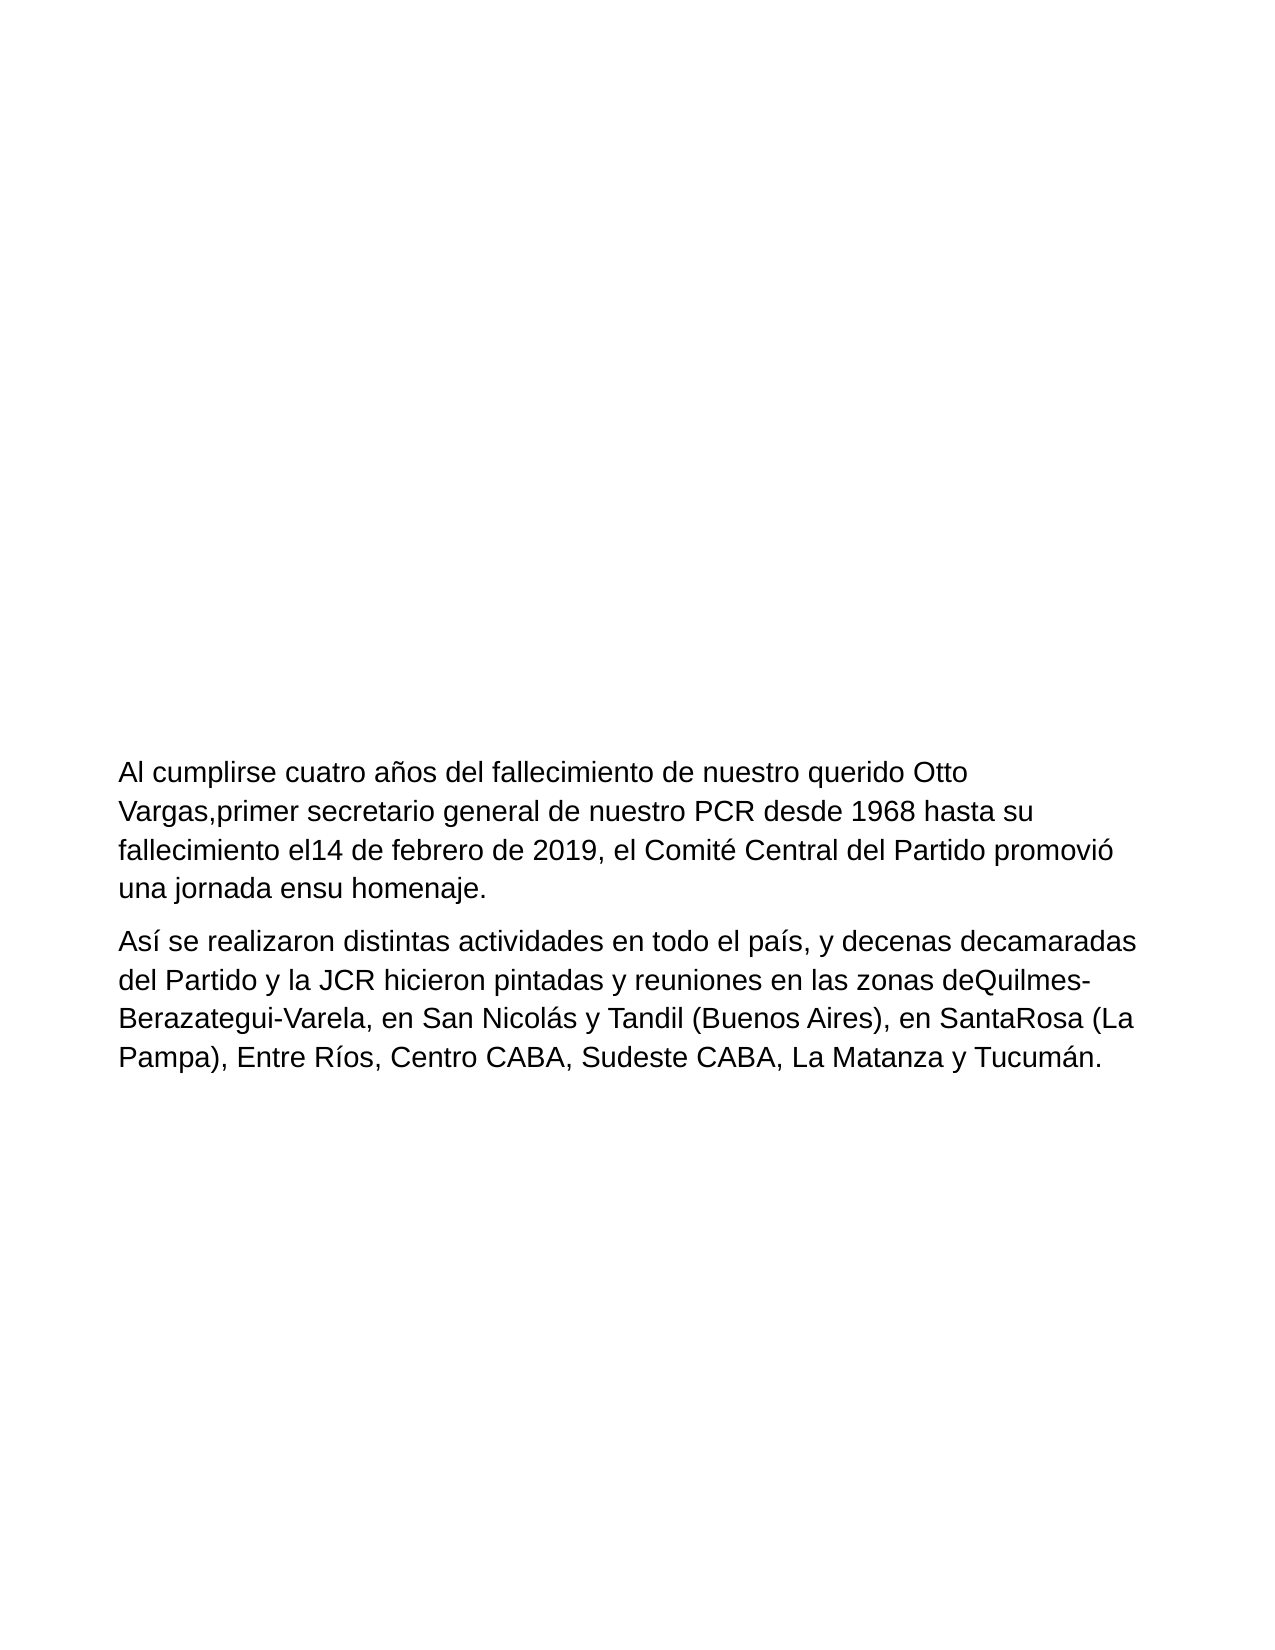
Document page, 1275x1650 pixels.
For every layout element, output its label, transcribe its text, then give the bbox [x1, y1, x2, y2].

text Al cumplirse cuatro años del fallecimiento de nuestro querido Otto Vargas,primer secretario general de nuestro PCR desde 1968 hasta su fallecimiento el14 de febrero de 2019, el Comité Central del Partido promovió una jornada ensu homenaje. [118, 755, 1157, 904]
text Así se realizaron distintas actividades en todo el país, y decenas decamaradas del Partido y la JCR hicieron pintadas y reuniones en las zonas deQuilmes-Berazategui-Varela, en San Nicolás y Tandil (Buenos Aires), en SantaRosa (La Pampa), Entre Ríos, Centro CABA, Sudeste CABA, La Matanza y Tucumán. [118, 924, 1157, 1073]
